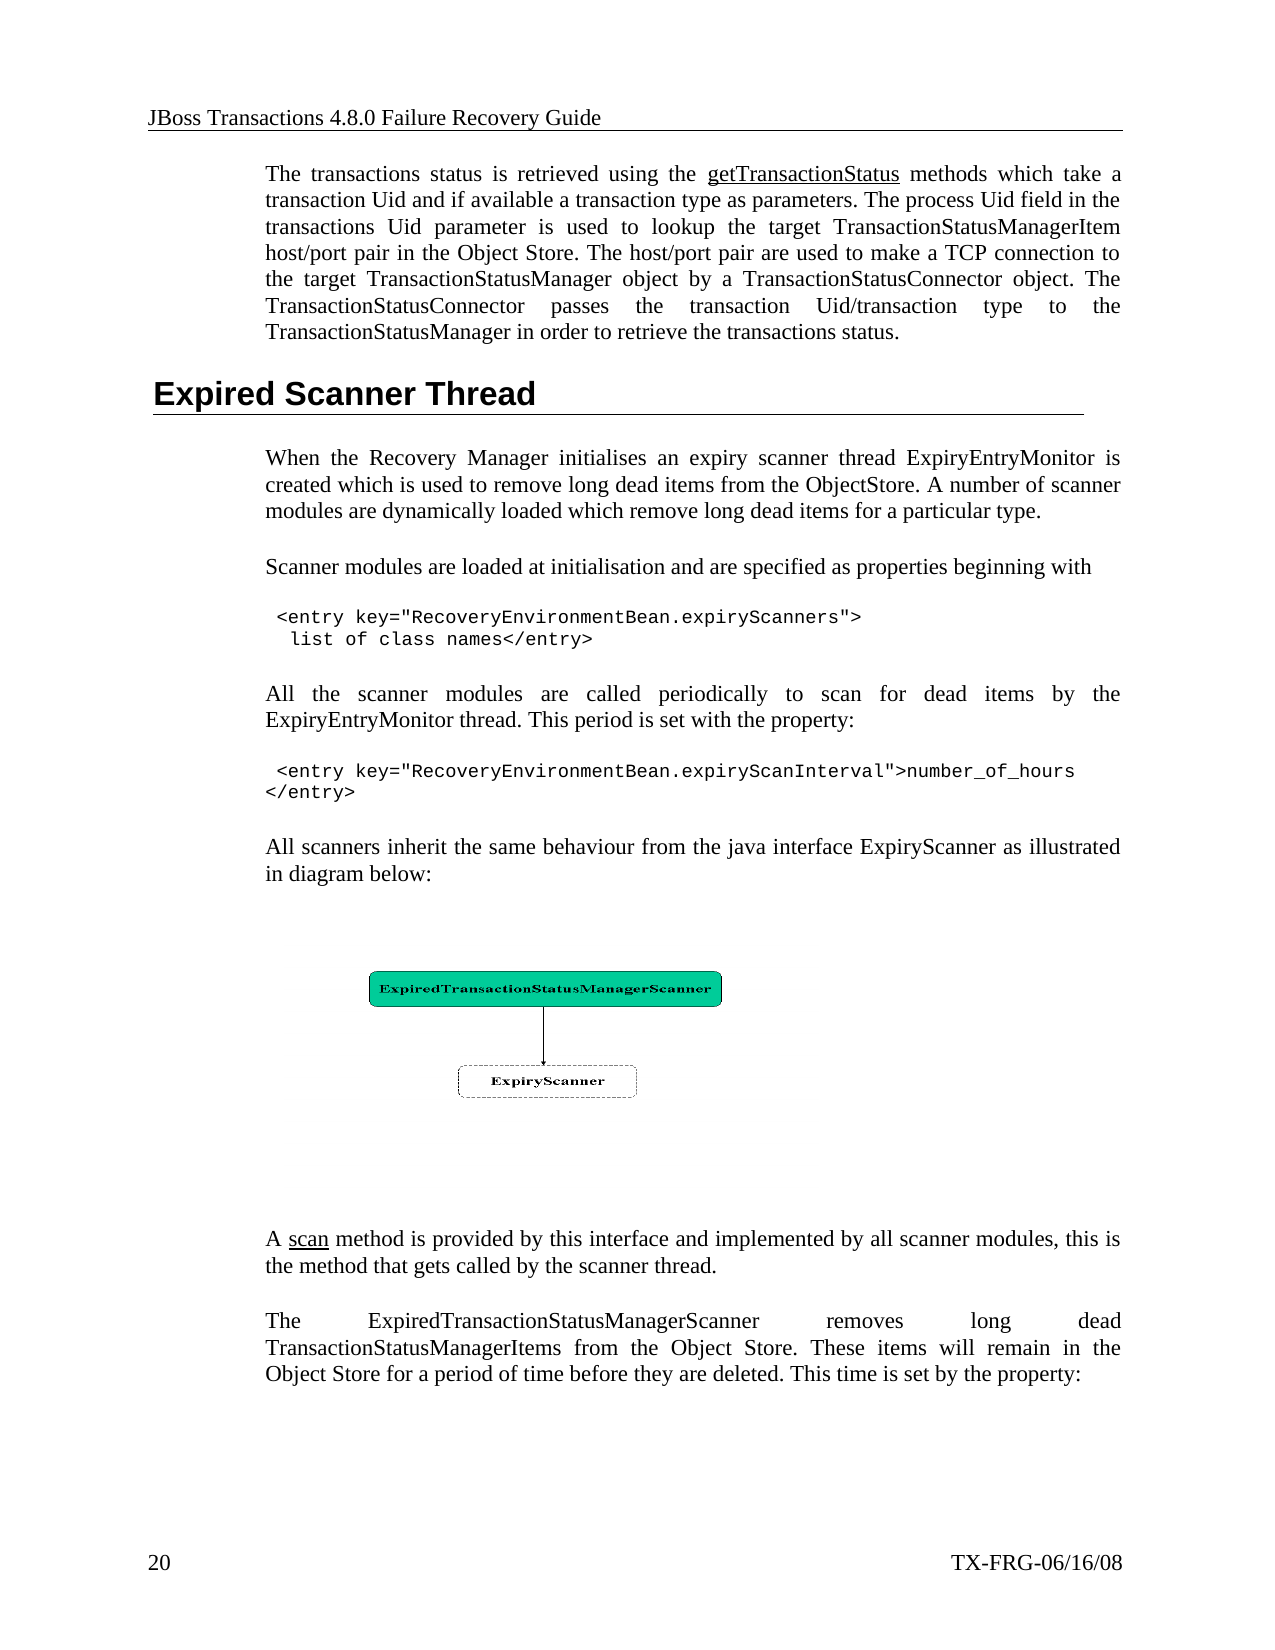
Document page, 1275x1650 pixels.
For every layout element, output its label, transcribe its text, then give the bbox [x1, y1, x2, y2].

text </entry> [265, 783, 1122, 804]
text When the Recovery Manager initialises an expiry scanner thread ExpiryEntryMonitor is created which is used to remove long dead items from the ObjectStore. A number of scanner modules are dynamically loaded which remove long dead items for a particular type. [265, 444, 1122, 523]
text The ExpiredTransactionStatusManagerScanner removes long dead TransactionStatusManagerItems from the Object Store. These items will remain in the Object Store for a period of time before they are deleted. This time is set by the property: [265, 1307, 1122, 1386]
subtitle Expired Scanner Thread [153, 374, 1084, 414]
text A scan method is provided by this interface and implemented by all scanner modules, this is the method that gets called by the scanner thread. [265, 1225, 1122, 1278]
text <entry key="RecoveryEnvironmentBean.expiryScanInterval">number_of_hours [265, 762, 1122, 783]
text list of class names</entry> [265, 629, 1122, 651]
text <entry key="RecoveryEnvironmentBean.expiryScanners"> [265, 608, 1122, 629]
text All scanners inherit the same behaviour from the java interface ExpiryScanner as illustrated in diagram below: [265, 833, 1122, 886]
text The transactions status is retrieved using the getTransactionStatus methods which take a transaction Uid and if available a transaction type as parameters. The process Uid field in the transactions Uid parameter is used to lookup the target TransactionStatusManagerItem host/port pair in the Object Store. The host/port pair are used to make a TCP connection to the target TransactionStatusManager object by a TransactionStatusConnector object. The TransactionStatusConnector passes the transaction Uid/transaction type to the TransactionStatusManager in order to retrieve the transactions status. [265, 160, 1122, 344]
picture [284, 924, 819, 1188]
text Scanner modules are loaded at initialisation and are specified as properties beginning with [265, 553, 1122, 579]
text All the scanner modules are called periodically to scan for dead items by the ExpiryEntryMonitor thread. This period is set with the property: [265, 680, 1122, 733]
